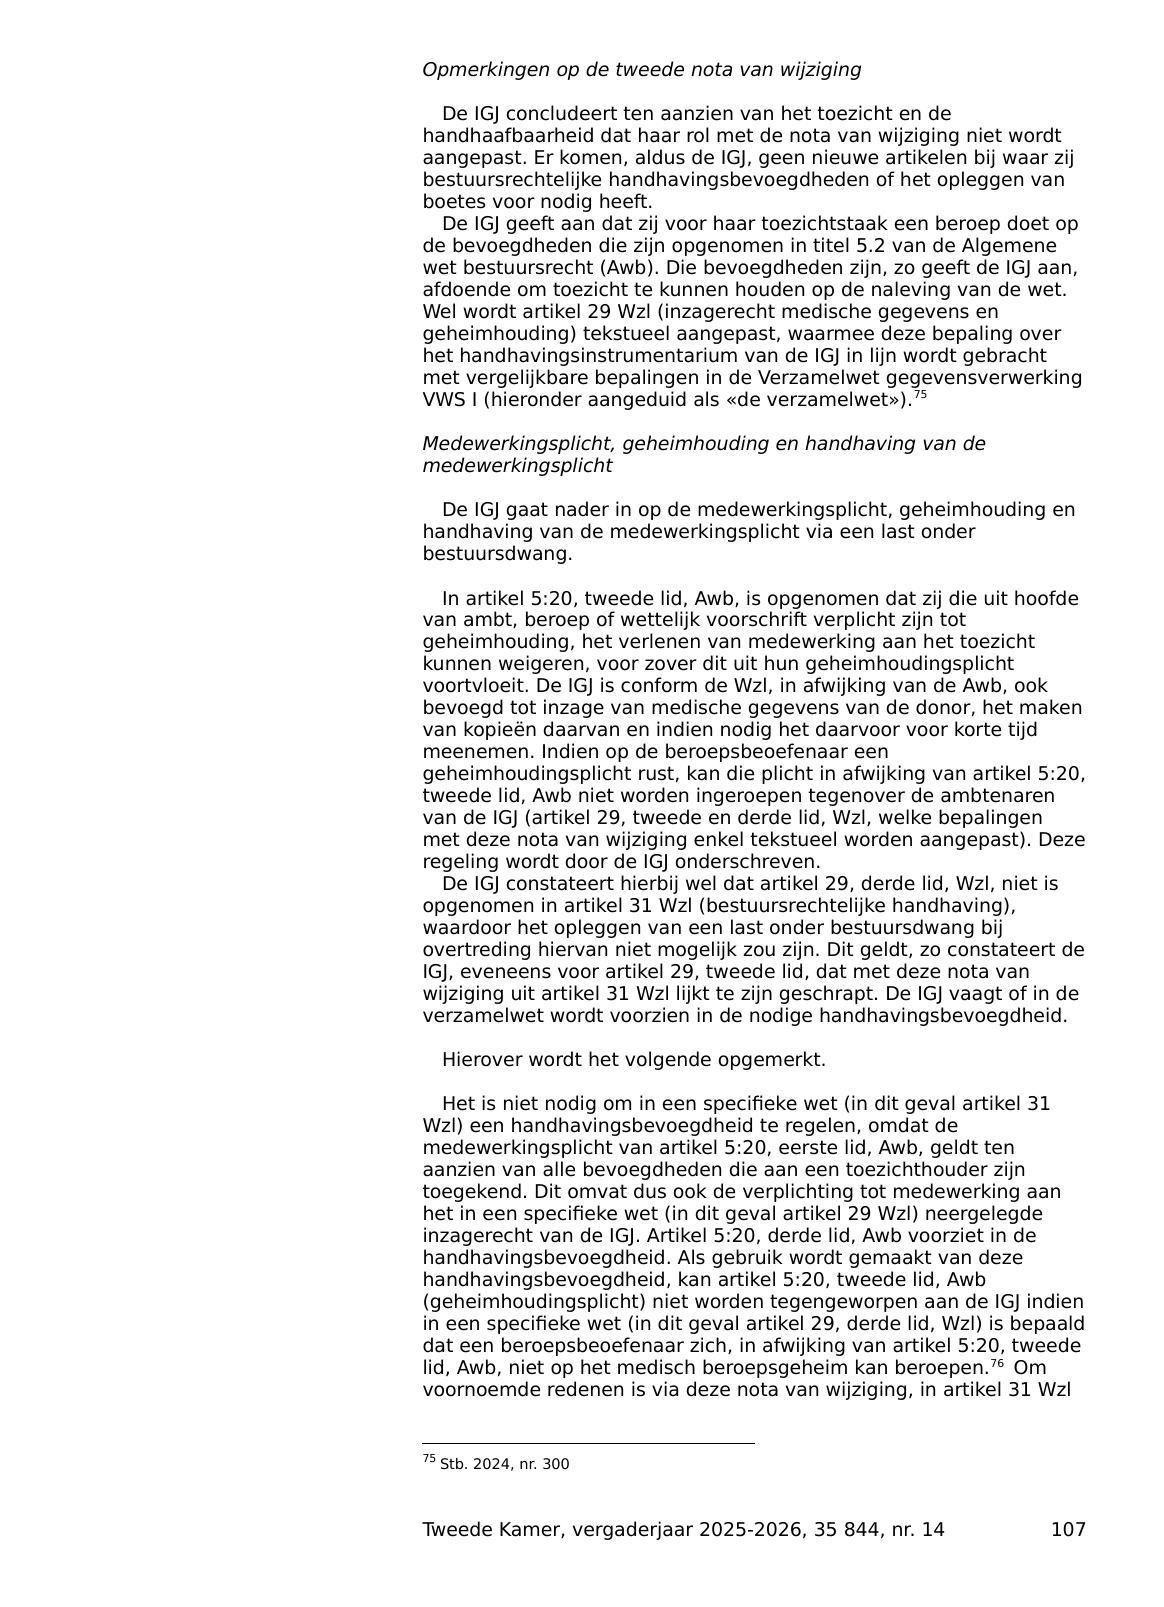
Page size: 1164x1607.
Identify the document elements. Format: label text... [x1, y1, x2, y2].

text De IGJ concludeert ten aanzien van het toezicht en de handhaafbaarheid dat haar rol met de nota van wijziging niet wordt aangepast. Er komen, aldus de IGJ, geen nieuwe artikelen bij waar zij bestuursrechtelijke handhavingsbevoegdheden of het opleggen van boetes voor nodig heeft. [422, 103, 1087, 213]
subtitle Opmerkingen op de tweede nota van wijziging [422, 59, 1087, 81]
text Stb. 2024, nr. 300 [422, 1452, 1087, 1474]
text Het is niet nodig om in een specifieke wet (in dit geval artikel 31 Wzl) een handhavingsbevoegdheid te regelen, omdat de medewerkingsplicht van artikel 5:20, eerste lid, Awb, geldt ten aanzien van alle bevoegdheden die aan een toezichthouder zijn toegekend. Dit omvat dus ook de verplichting tot medewerking aan het in een specifieke wet (in dit geval artikel 29 Wzl) neergelegde inzagerecht van de IGJ. Artikel 5:20, derde lid, Awb voorziet in de handhavingsbevoegdheid. Als gebruik wordt gemaakt van deze handhavingsbevoegdheid, kan artikel 5:20, tweede lid, Awb (geheimhoudingsplicht) niet worden tegengeworpen aan de IGJ indien in een specifieke wet (in dit geval artikel 29, derde lid, Wzl) is bepaald dat een beroepsbeoefenaar zich, in afwijking van artikel 5:20, tweede lid, Awb, niet op het medisch beroepsgeheim kan beroepen. Om voornoemde redenen is via deze nota van wijziging, in artikel 31 Wzl [422, 1093, 1087, 1401]
text In artikel 5:20, tweede lid, Awb, is opgenomen dat zij die uit hoofde van ambt, beroep of wettelijk voorschrift verplicht zijn tot geheimhouding, het verlenen van medewerking aan het toezicht kunnen weigeren, voor zover dit uit hun geheimhoudingsplicht voortvloeit. De IGJ is conform de Wzl, in afwijking van de Awb, ook bevoegd tot inzage van medische gegevens van de donor, het maken van kopieën daarvan en indien nodig het daarvoor voor korte tijd meenemen. Indien op de beroepsbeoefenaar een geheimhoudingsplicht rust, kan die plicht in afwijking van artikel 5:20, tweede lid, Awb niet worden ingeroepen tegenover de ambtenaren van de IGJ (artikel 29, tweede en derde lid, Wzl, welke bepalingen met deze nota van wijziging enkel tekstueel worden aangepast). Deze regeling wordt door de IGJ onderschreven. [422, 587, 1087, 873]
text De IGJ constateert hierbij wel dat artikel 29, derde lid, Wzl, niet is opgenomen in artikel 31 Wzl (bestuursrechtelijke handhaving), waardoor het opleggen van een last onder bestuursdwang bij overtreding hiervan niet mogelijk zou zijn. Dit geldt, zo constateert de IGJ, eveneens voor artikel 29, tweede lid, dat met deze nota van wijziging uit artikel 31 Wzl lijkt te zijn geschrapt. De IGJ vaagt of in de verzamelwet wordt voorzien in de nodige handhavingsbevoegdheid. [422, 873, 1087, 1027]
subtitle Medewerkingsplicht, geheimhouding en handhaving van de medewerkingsplicht [422, 433, 1087, 477]
text De IGJ geeft aan dat zij voor haar toezichtstaak een beroep doet op de bevoegdheden die zijn opgenomen in titel 5.2 van de Algemene wet bestuursrecht (Awb). Die bevoegdheden zijn, zo geeft de IGJ aan, afdoende om toezicht te kunnen houden op de naleving van de wet. Wel wordt artikel 29 Wzl (inzagerecht medische gegevens en geheimhouding) tekstueel aangepast, waarmee deze bepaling over het handhavingsinstrumentarium van de IGJ in lijn wordt gebracht met vergelijkbare bepalingen in de Verzamelwet gegevensverwerking VWS I (hieronder aangeduid als «de verzamelwet»). [422, 213, 1087, 411]
text De IGJ gaat nader in op de medewerkingsplicht, geheimhouding en handhaving van de medewerkingsplicht via een last onder bestuursdwang. [422, 499, 1087, 565]
text Hierover wordt het volgende opgemerkt. [422, 1049, 1087, 1071]
